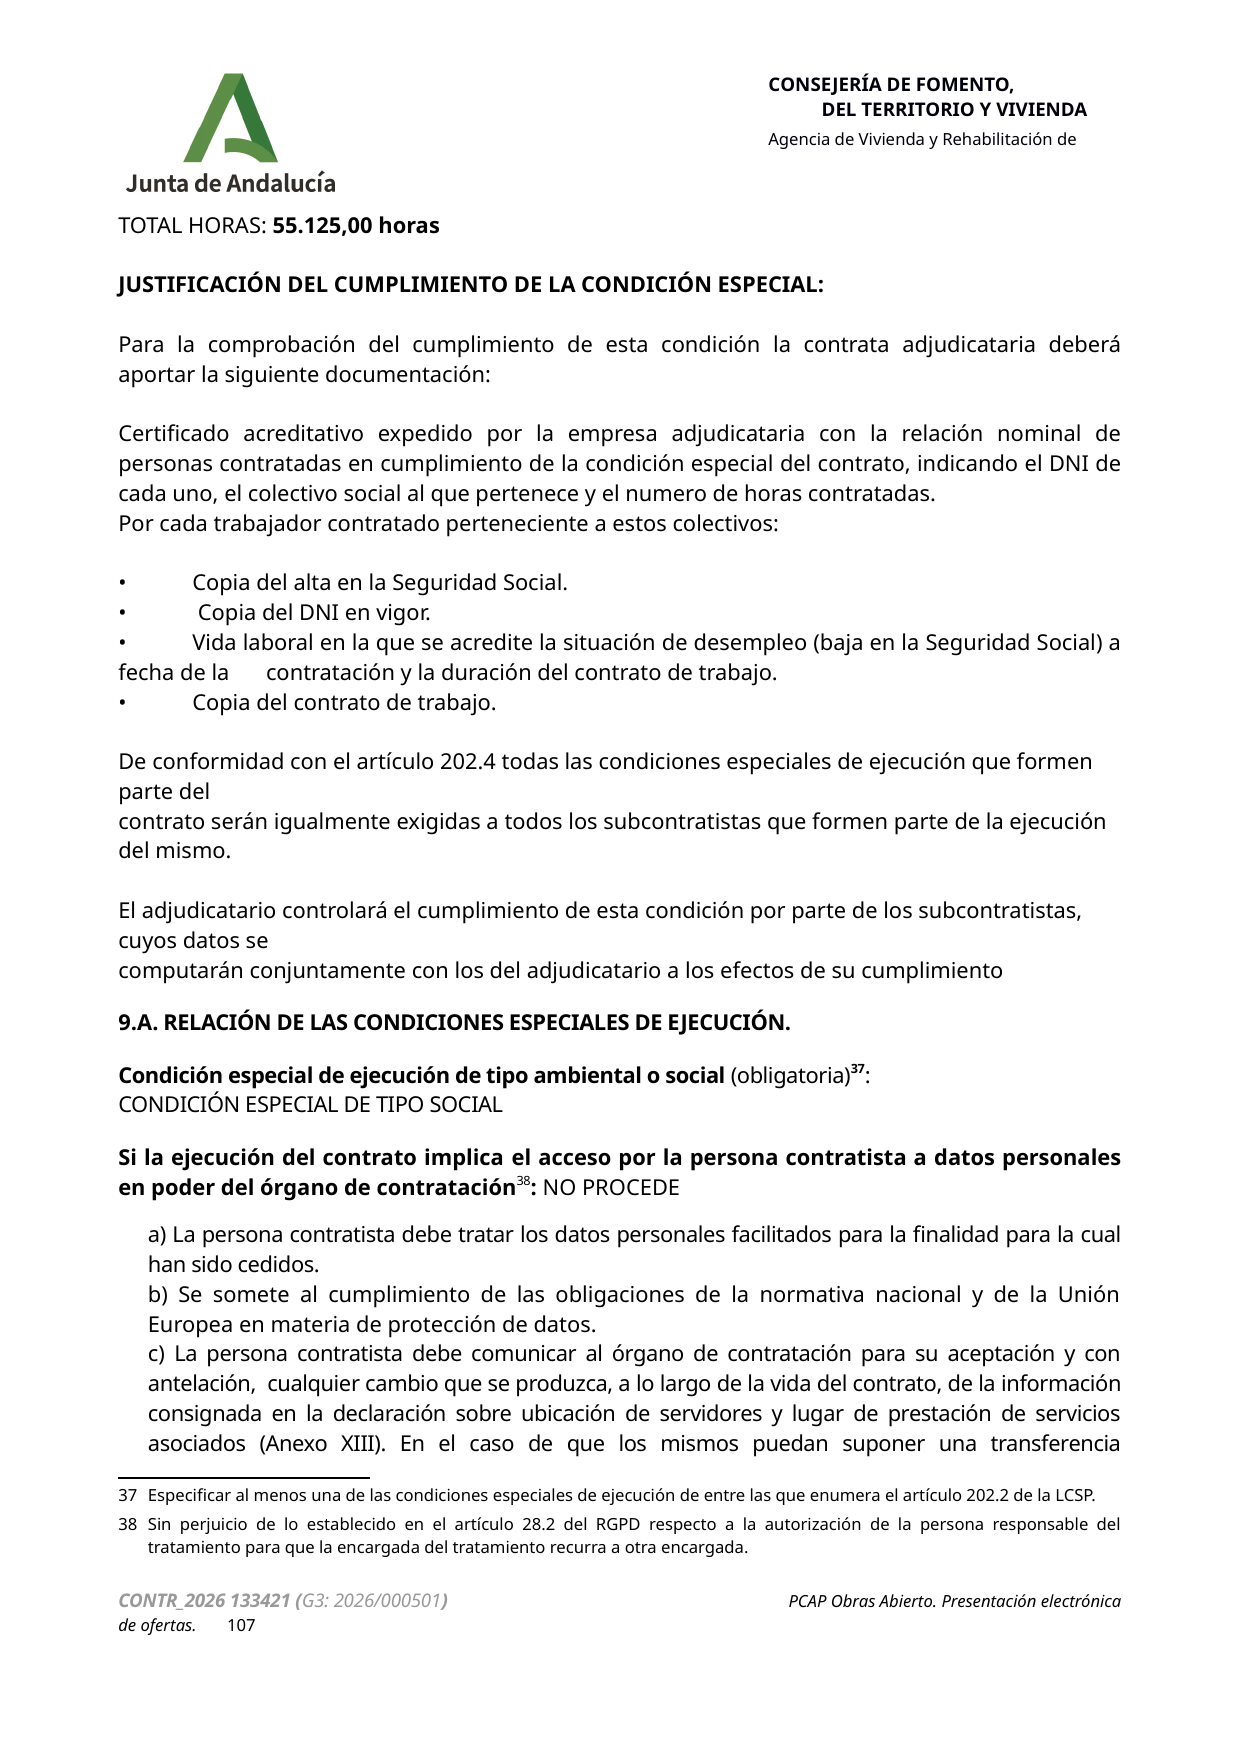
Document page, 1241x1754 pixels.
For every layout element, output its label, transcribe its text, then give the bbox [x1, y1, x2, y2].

text Sin perjuicio de lo establecido en el artículo 28.2 del RGPD respecto a la autorización de la persona responsable del tratamiento para que la encargada del tratamiento recurra a otra encargada. [118, 1513, 1122, 1558]
text computarán conjuntamente con los del adjudicatario a los efectos de su cumplimiento [118, 954, 1122, 984]
text Si la ejecución del contrato implica el acceso por la persona contratista a datos personales en poder del órgano de contratación: NO PROCEDE [118, 1142, 1122, 1201]
text El adjudicatario controlará el cumplimiento de esta condición por parte de los subcontratistas, cuyos datos se [118, 895, 1122, 954]
text Certificado acreditativo expedido por la empresa adjudicataria con la relación nominal de personas contratadas en cumplimiento de la condición especial del contrato, indicando el DNI de cada uno, el colectivo social al que pertenece y el numero de horas contratadas. [118, 418, 1122, 508]
text TOTAL HORAS: 55.125,00 horas [118, 210, 1122, 239]
text Especificar al menos una de las condiciones especiales de ejecución de entre las que enumera el artículo 202.2 de la LCSP. [118, 1484, 1122, 1507]
text 9.A. RELACIÓN DE LAS CONDICIONES ESPECIALES DE EJECUCIÓN. [118, 1007, 1122, 1037]
text CONDICIÓN ESPECIAL DE TIPO SOCIAL [118, 1089, 1122, 1119]
text • Copia del contrato de trabajo. [118, 686, 1122, 716]
text b) Se somete al cumplimiento de las obligaciones de la normativa nacional y de la Unión Europea en materia de protección de datos. [148, 1279, 1122, 1338]
text JUSTIFICACIÓN DEL CUMPLIMIENTO DE LA CONDICIÓN ESPECIAL: [118, 269, 1122, 299]
text • Copia del DNI en vigor. [118, 597, 1122, 627]
text De conformidad con el artículo 202.4 todas las condiciones especiales de ejecución que formen parte del [118, 746, 1122, 806]
text • Vida laboral en la que se acredite la situación de desempleo (baja en la Seguridad Social) a fecha de la contratación y la duración del contrato de trabajo. [118, 627, 1122, 686]
text c) La persona contratista debe comunicar al órgano de contratación para su aceptación y con antelación, cualquier cambio que se produzca, a lo largo de la vida del contrato, de la información consignada en la declaración sobre ubicación de servidores y lugar de prestación de servicios asociados (Anexo XIII). En el caso de que los mismos puedan suponer una transferencia [148, 1338, 1122, 1457]
text contrato serán igualmente exigidas a todos los subcontratistas que formen parte de la ejecución del mismo. [118, 806, 1122, 865]
text Para la comprobación del cumplimiento de esta condición la contrata adjudicataria deberá aportar la siguiente documentación: [118, 329, 1122, 388]
text Por cada trabajador contratado perteneciente a estos colectivos: [118, 508, 1122, 537]
text a) La persona contratista debe tratar los datos personales facilitados para la finalidad para la cual han sido cedidos. [148, 1219, 1122, 1279]
picture [106, 57, 355, 208]
text Condición especial de ejecución de tipo ambiental o social (obligatoria): [118, 1059, 1122, 1089]
text • Copia del alta en la Seguridad Social. [118, 567, 1122, 597]
